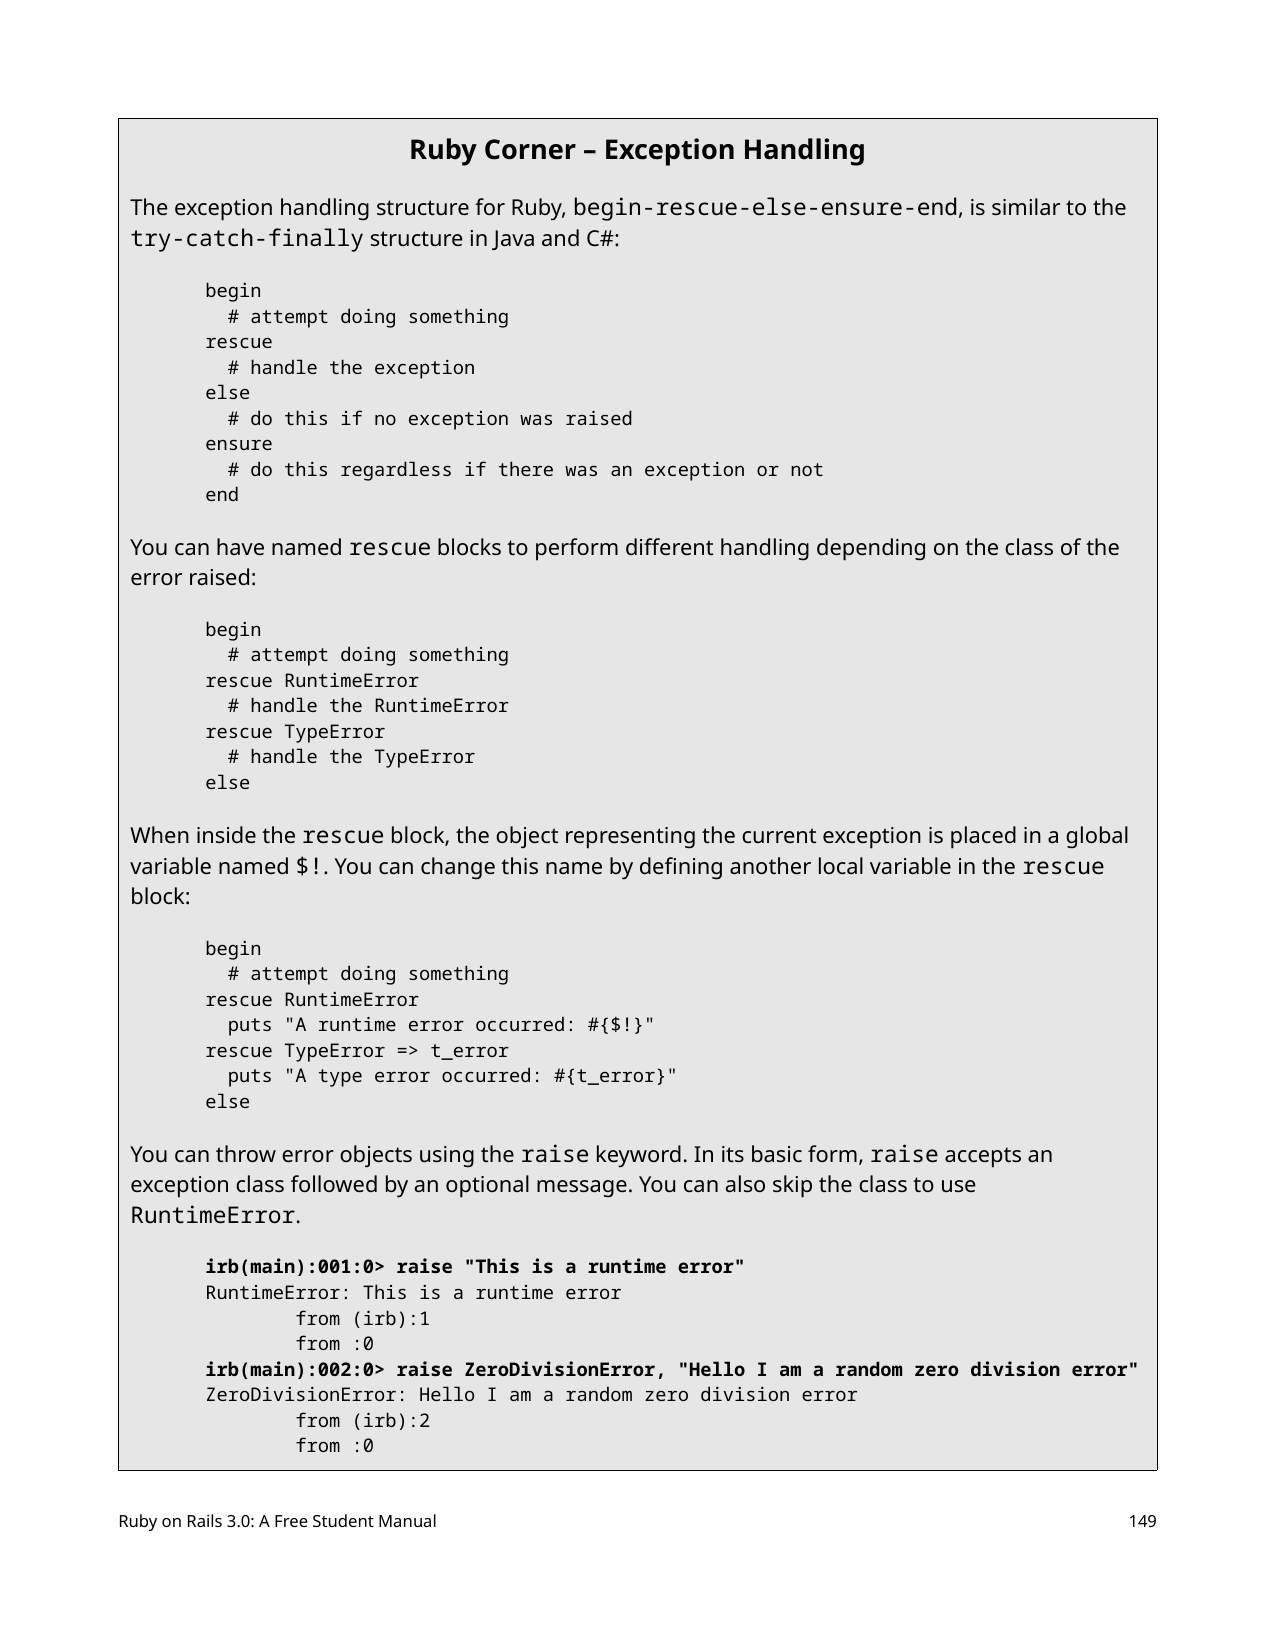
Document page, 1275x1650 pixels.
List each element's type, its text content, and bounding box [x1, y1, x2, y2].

table_header Ruby Corner – Exception Handling The exception handling structure for Ruby, begin-rescue-else-ensure-end, is similar to the try-catch-finally structure in Java and C#: begin # attempt doing something rescue # handle the exception else # do this if no exception was raised ensure # do this regardless if there was an exception or not end You can have named rescue blocks to perform different handling depending on the class of the error raised: begin # attempt doing something rescue RuntimeError # handle the RuntimeError rescue TypeError # handle the TypeError else When inside the rescue block, the object representing the current exception is placed in a global variable named $!. You can change this name by defining another local variable in the rescue block: begin # attempt doing something rescue RuntimeError puts "A runtime error occurred: #{$!}" rescue TypeError => t_error puts "A type error occurred: #{t_error}" else You can throw error objects using the raise keyword. In its basic form, raise accepts an exception class followed by an optional message. You can also skip the class to use RuntimeError. irb(main):001:0> raise "This is a runtime error" RuntimeError: This is a runtime error from (irb):1 from :0 irb(main):002:0> raise ZeroDivisionError, "Hello I am a random zero division error" ZeroDivisionError: Hello I am a random zero division error from (irb):2 from :0 [119, 119, 1157, 1470]
